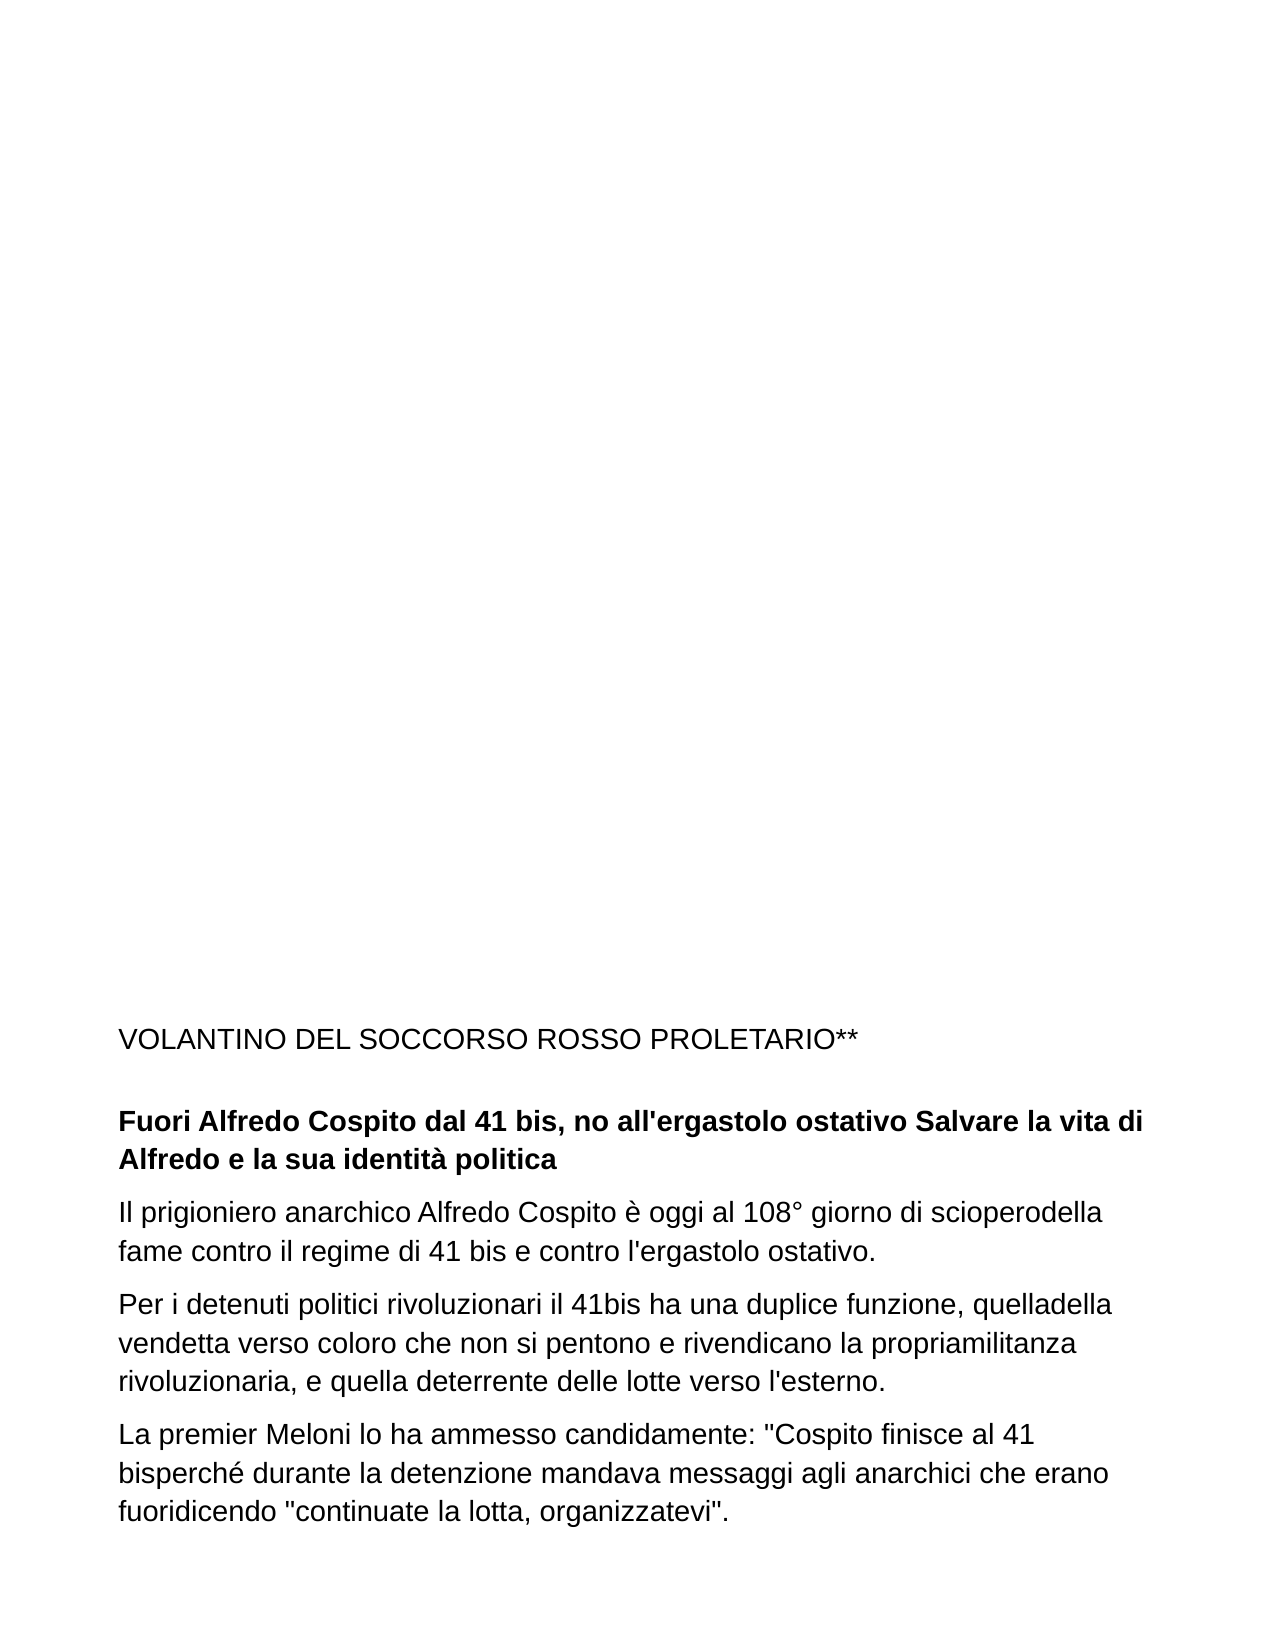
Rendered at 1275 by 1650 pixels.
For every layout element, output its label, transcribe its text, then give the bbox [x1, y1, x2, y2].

text Fuori Alfredo Cospito dal 41 bis, no all'ergastolo ostativo Salvare la vita di Alfredo e la sua identità politica [118, 1104, 1157, 1176]
text VOLANTINO DEL SOCCORSO ROSSO PROLETARIO** [118, 1022, 1157, 1055]
text Per i detenuti politici rivoluzionari il 41bis ha una duplice funzione, quelladella vendetta verso coloro che non si pentono e rivendicano la propriamilitanza rivoluzionaria, e quella deterrente delle lotte verso l'esterno. [118, 1287, 1157, 1398]
text Il prigioniero anarchico Alfredo Cospito è oggi al 108° giorno di scioperodella fame contro il regime di 41 bis e contro l'ergastolo ostativo. [118, 1195, 1157, 1267]
text La premier Meloni lo ha ammesso candidamente: "Cospito finisce al 41 bisperché durante la detenzione mandava messaggi agli anarchici che erano fuoridicendo "continuate la lotta, organizzatevi". [118, 1417, 1157, 1528]
